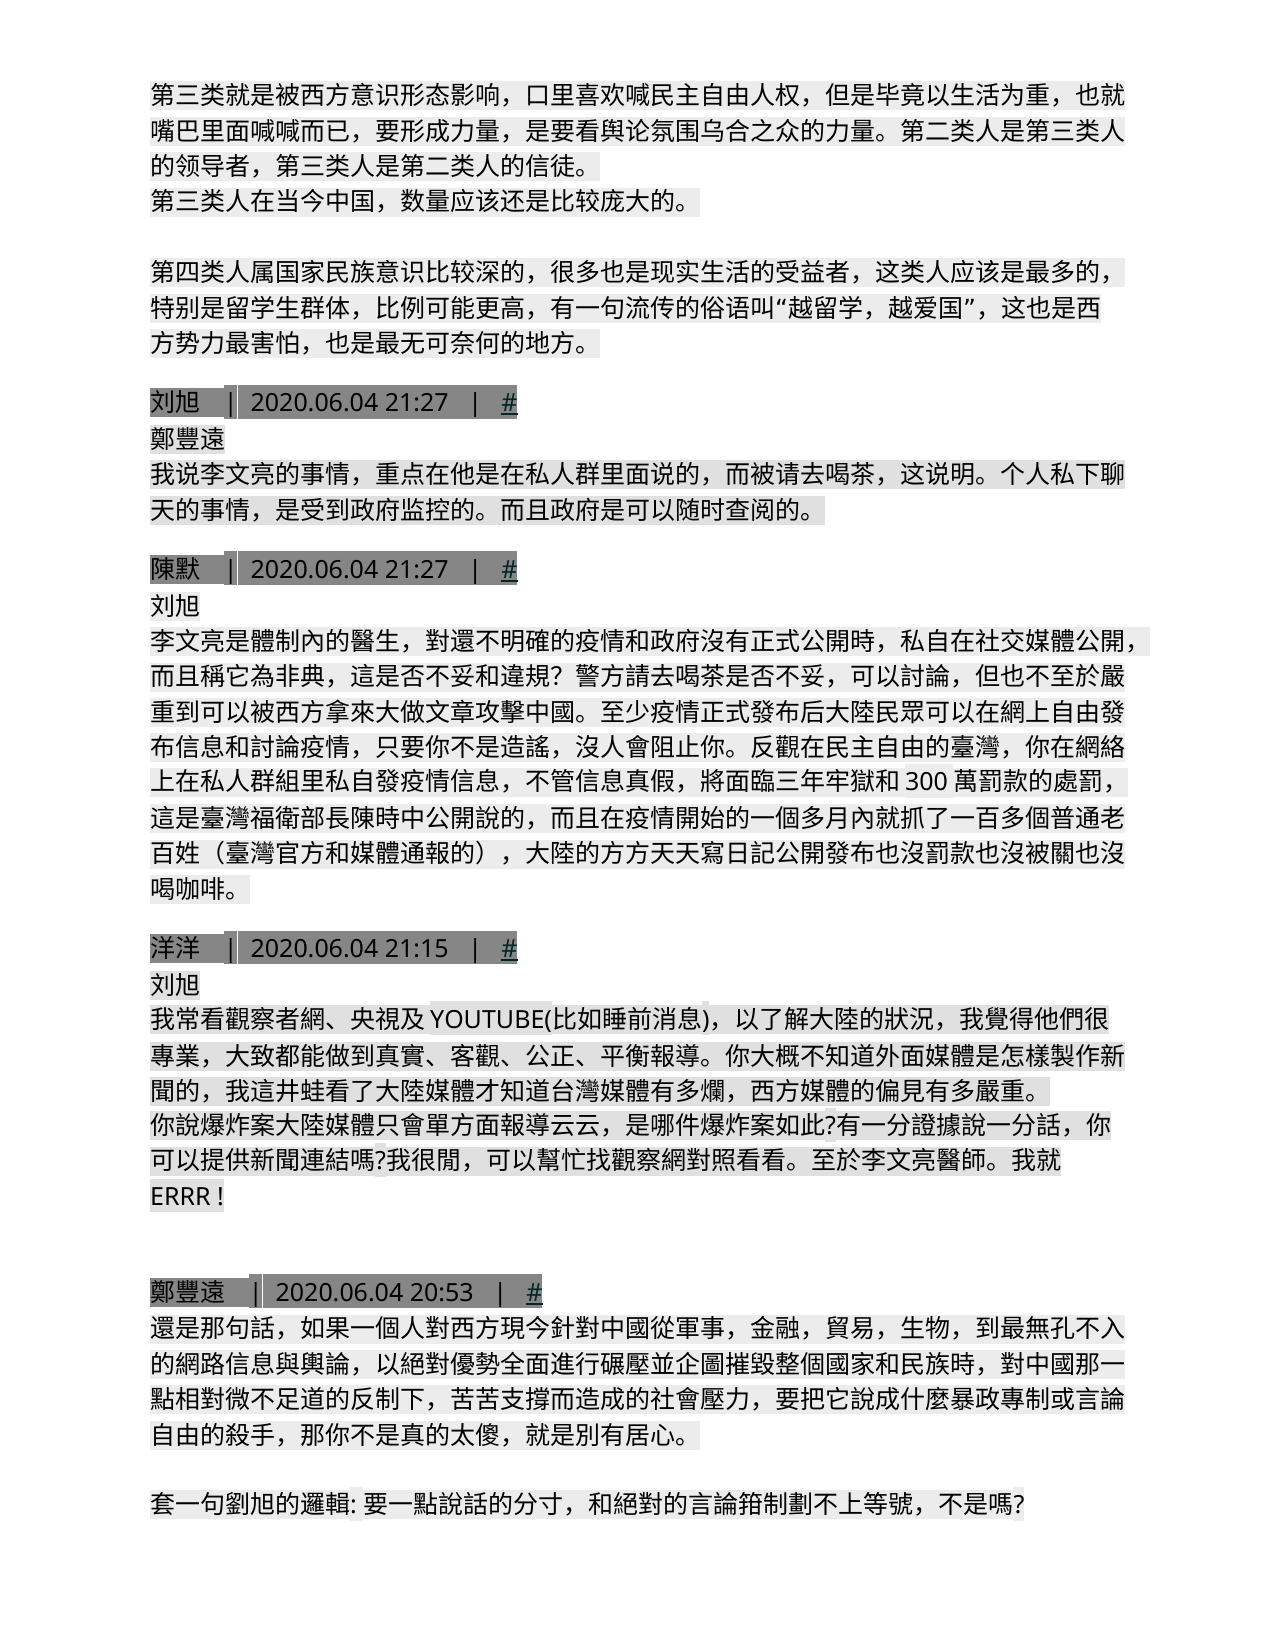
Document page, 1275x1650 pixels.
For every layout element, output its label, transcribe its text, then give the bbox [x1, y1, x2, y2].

text 第三类就是被西方意识形态影响，口里喜欢喊民主自由人权，但是毕竟以生活为重，也就嘴巴里面喊喊而已，要形成力量，是要看舆论氛围乌合之众的力量。第二类人是第三类人的领导者，第三类人是第二类人的信徒。 第三类人在当今中国，数量应该还是比较庞大的。 第四类人属国家民族意识比较深的，很多也是现实生活的受益者，这类人应该是最多的，特别是留学生群体，比例可能更高，有一句流传的俗语叫“越留学，越爱国”，这也是西方势力最害怕，也是最无可奈何的地方。 [150, 75, 1125, 358]
text 刘旭 李文亮是體制內的醫生，對還不明確的疫情和政府沒有正式公開時，私自在社交媒體公開，而且稱它為非典，這是否不妥和違規？警方請去喝茶是否不妥，可以討論，但也不至於嚴重到可以被西方拿來大做文章攻擊中國。至少疫情正式發布后大陸民眾可以在網上自由發布信息和討論疫情，只要你不是造謠，沒人會阻止你。反觀在民主自由的臺灣，你在網絡上在私人群組里私自發疫情信息，不管信息真假，將面臨三年牢獄和300萬罰款的處罰，這是臺灣福衛部長陳時中公開說的，而且在疫情開始的一個多月內就抓了一百多個普通老百姓（臺灣官方和媒體通報的），大陸的方方天天寫日記公開發布也沒罰款也沒被關也沒喝咖啡。 [150, 585, 1125, 904]
text 刘旭 我常看觀察者網、央視及YOUTUBE(比如睡前消息)，以了解大陸的狀況，我覺得他們很專業，大致都能做到真實、客觀、公正、平衡報導。你大概不知道外面媒體是怎樣製作新聞的，我這井蛙看了大陸媒體才知道台灣媒體有多爛，西方媒體的偏見有多嚴重。 你說爆炸案大陸媒體只會單方面報導云云，是哪件爆炸案如此?有一分證據說一分話，你可以提供新聞連結嗎?我很閒，可以幫忙找觀察網對照看看。至於李文亮醫師。我就ERRR ! [150, 964, 1125, 1248]
text 鄭豐遠 | 2020.06.04 20:53 | # [150, 1273, 1125, 1308]
text 洋洋 | 2020.06.04 21:15 | # [150, 929, 1125, 964]
text 刘旭 | 2020.06.04 21:27 | # [150, 383, 1125, 419]
text 鄭豐遠 我说李文亮的事情，重点在他是在私人群里面说的，而被请去喝茶，这说明。个人私下聊天的事情，是受到政府监控的。而且政府是可以随时查阅的。 [150, 419, 1125, 525]
text 陳默 | 2020.06.04 21:27 | # [150, 550, 1125, 585]
text 還是那句話，如果一個人對西方現今針對中國從軍事，金融，貿易，生物，到最無孔不入的網路信息與輿論，以絕對優勢全面進行碾壓並企圖摧毀整個國家和民族時，對中國那一點相對微不足道的反制下，苦苦支撐而造成的社會壓力，要把它說成什麼暴政專制或言論自由的殺手，那你不是真的太傻，就是別有居心。 套一句劉旭的邏輯: 要一點說話的分寸，和絕對的言論箝制劃不上等號，不是嗎? [150, 1308, 1125, 1556]
